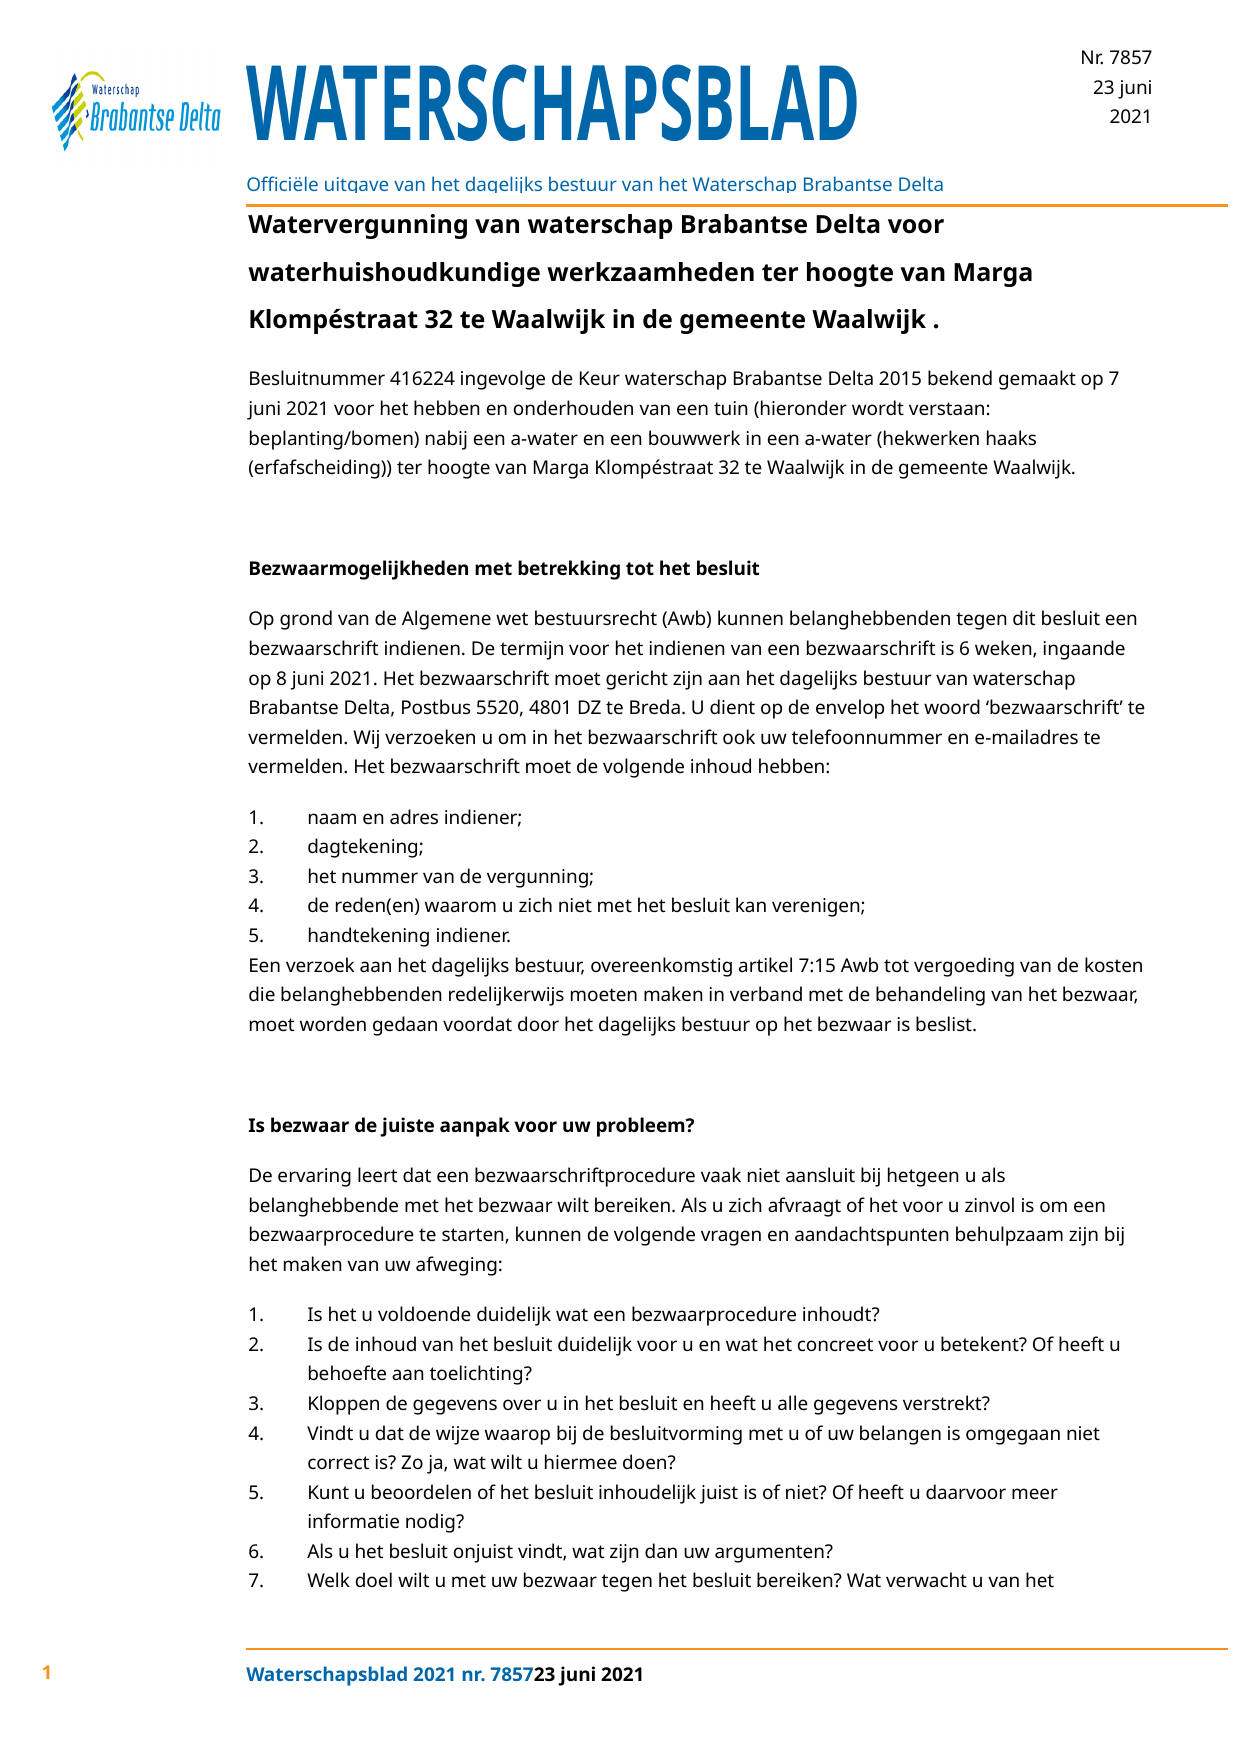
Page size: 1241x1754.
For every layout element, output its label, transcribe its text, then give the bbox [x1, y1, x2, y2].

text Bezwaarmogelijkheden met betrekking tot het besluit [248, 555, 1152, 581]
list het nummer van de vergunning; [248, 863, 1152, 889]
list dagtekening; [248, 833, 1152, 859]
list Als u het besluit onjuist vindt, wat zijn dan uw argumenten? [248, 1538, 1152, 1564]
text Watervergunning van waterschap Brabantse Delta voor waterhuishoudkundige werkzaamheden ter hoogte van Marga Klompéstraat 32 te Waalwijk in de gemeente Waalwijk . [248, 207, 1152, 336]
text Op grond van de Algemene wet bestuursrecht (Awb) kunnen belanghebbenden tegen dit besluit een bezwaarschrift indienen. De termijn voor het indienen van een bezwaarschrift is 6 weken, ingaande op 8 juni 2021. Het bezwaarschrift moet gericht zijn aan het dagelijks bestuur van waterschap Brabantse Delta, Postbus 5520, 4801 DZ te Breda. U dient op de envelop het woord ‘bezwaarschrift’ te vermelden. Wij verzoeken u om in het bezwaarschrift ook uw telefoonnummer en e‑mailadres te vermelden. Het bezwaarschrift moet de volgende inhoud hebben: [248, 606, 1152, 779]
picture [41, 47, 231, 172]
list Is de inhoud van het besluit duidelijk voor u en wat het concreet voor u betekent? Of heeft u behoefte aan toelichting? [248, 1331, 1152, 1386]
text De ervaring leert dat een bezwaarschriftprocedure vaak niet aansluit bij hetgeen u als belanghebbende met het bezwaar wilt bereiken. Als u zich afvraagt of het voor u zinvol is om een bezwaarprocedure te starten, kunnen de volgende vragen en aandachtspunten behulpzaam zijn bij het maken van uw afweging: [248, 1162, 1152, 1277]
list Vindt u dat de wijze waarop bij de besluitvorming met u of uw belangen is omgegaan niet correct is? Zo ja, wat wilt u hiermee doen? [248, 1420, 1152, 1475]
list Kunt u beoordelen of het besluit inhoudelijk juist is of niet? Of heeft u daarvoor meer informatie nodig? [248, 1479, 1152, 1534]
list Welk doel wilt u met uw bezwaar tegen het besluit bereiken? Wat verwacht u van het [248, 1568, 1152, 1593]
list Is het u voldoende duidelijk wat een bezwaarprocedure inhoudt? [248, 1301, 1152, 1327]
list naam en adres indiener; [248, 804, 1152, 829]
text Een verzoek aan het dagelijks bestuur, overeenkomstig artikel 7:15 Awb tot vergoeding van de kosten die belanghebbenden redelijkerwijs moeten maken in verband met de behandeling van het bezwaar, moet worden gedaan voordat door het dagelijks bestuur op het bezwaar is beslist. [248, 952, 1152, 1037]
list handtekening indiener. [248, 922, 1152, 948]
list Kloppen de gegevens over u in het besluit en heeft u alle gegevens verstrekt? [248, 1390, 1152, 1416]
text Is bezwaar de juiste aanpak voor uw probleem? [248, 1112, 1152, 1137]
list de reden(en) waarom u zich niet met het besluit kan verenigen; [248, 893, 1152, 918]
text Besluitnummer 416224 ingevolge de Keur waterschap Brabantse Delta 2015 bekend gemaakt op 7 juni 2021 voor het hebben en onderhouden van een tuin (hieronder wordt verstaan: beplanting/bomen) nabij een a-water en een bouwwerk in een a-water (hekwerken haaks (erfafscheiding)) ter hoogte van Marga Klompéstraat 32 te Waalwijk in de gemeente Waalwijk. [248, 366, 1152, 480]
